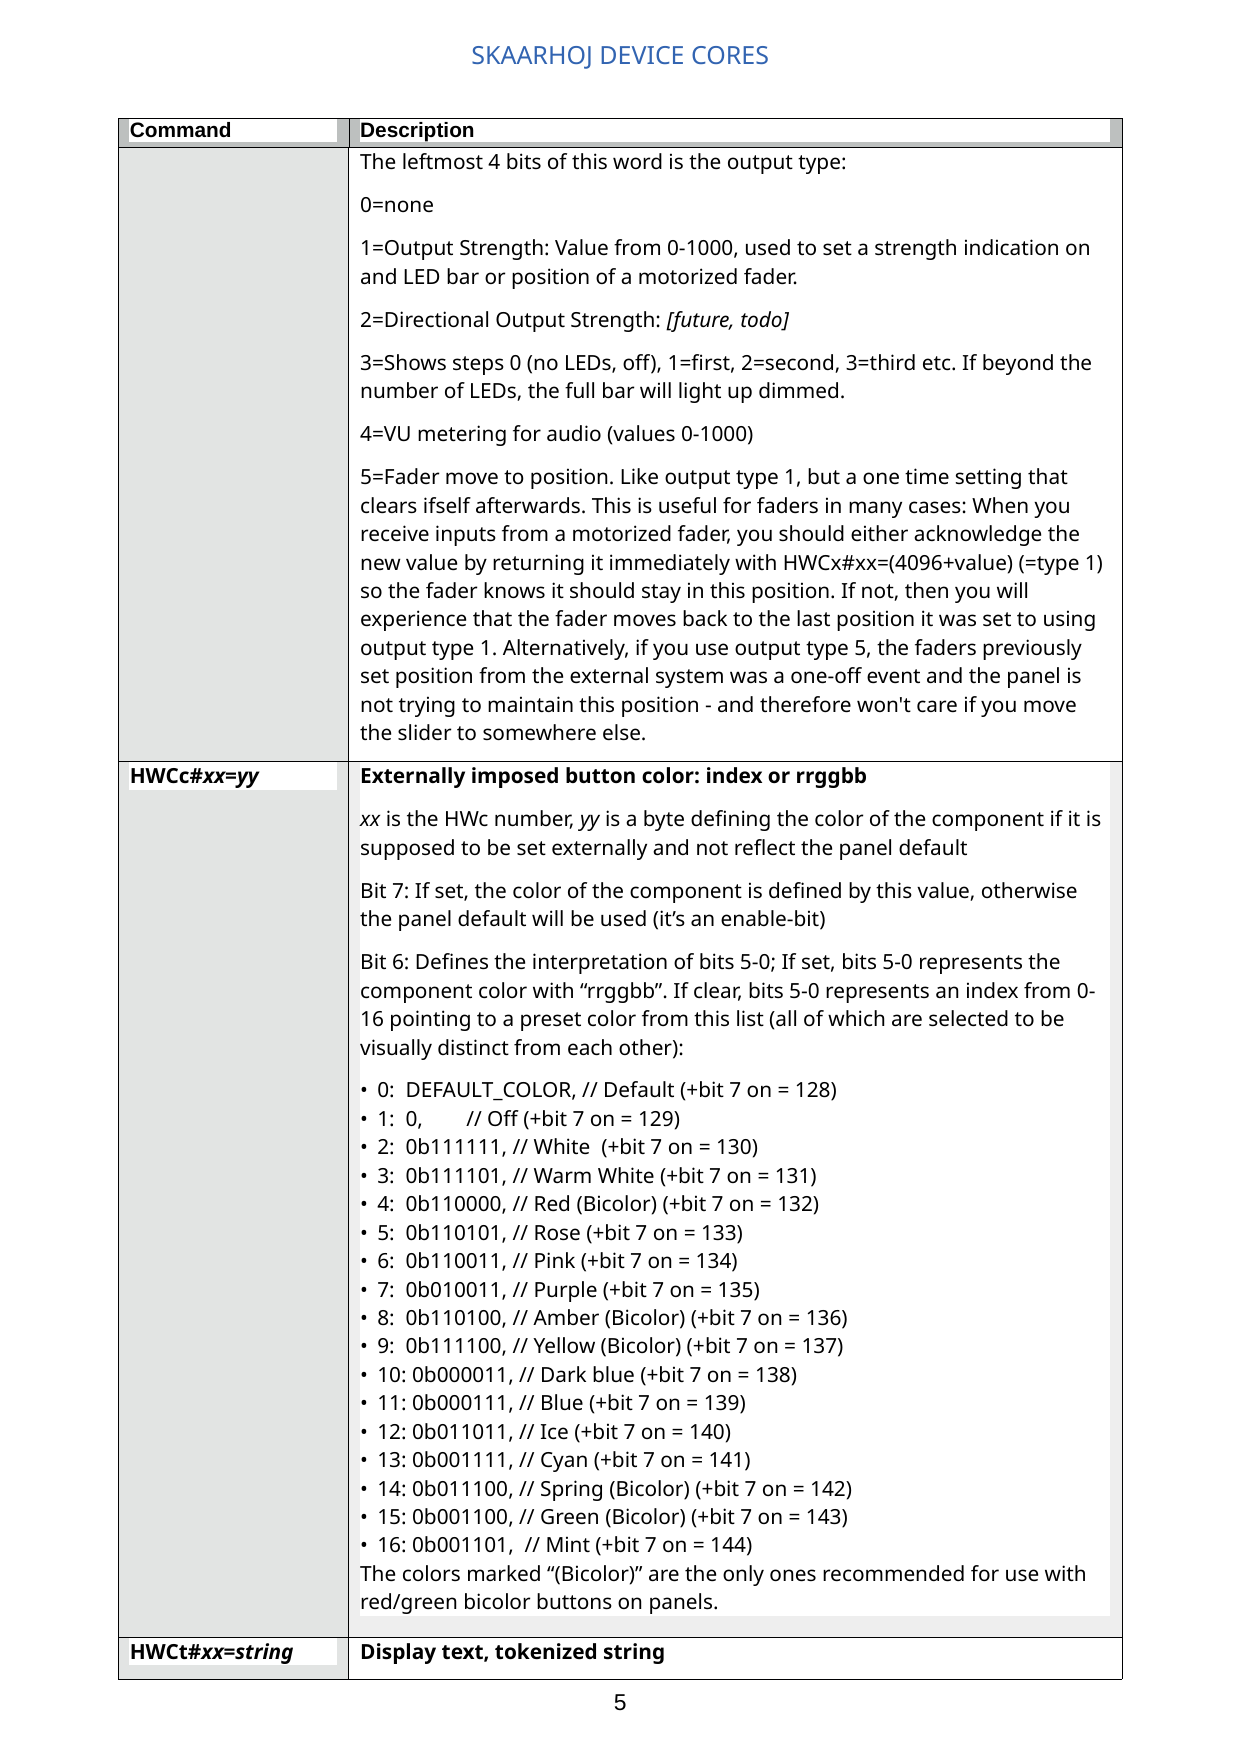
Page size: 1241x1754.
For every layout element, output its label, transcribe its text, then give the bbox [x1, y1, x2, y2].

table_cell The leftmost 4 bits of this word is the output type: 0=none 1=Output Strength: Value from 0-1000, used to set a strength indication on and LED bar or position of a motorized fader. 2=Directional Output Strength: [future, todo] 3=Shows steps 0 (no LEDs, off), 1=first, 2=second, 3=third etc. If beyond the number of LEDs, the full bar will light up dimmed. 4=VU metering for audio (values 0-1000) 5=Fader move to position. Like output type 1, but a one time setting that clears ifself afterwards. This is useful for faders in many cases: When you receive inputs from a motorized fader, you should either acknowledge the new value by returning it immediately with HWCx#xx=(4096+value) (=type 1) so the fader knows it should stay in this position. If not, then you will experience that the fader moves back to the last position it was set to using output type 1. Alternatively, if you use output type 5, the faders previously set position from the external system was a one-off event and the panel is not trying to maintain this position - and therefore won't care if you move the slider to somewhere else. [349, 148, 1122, 761]
table_cell HWCt#xx=string [119, 1638, 348, 1679]
table_cell HWCc#xx=yy [119, 762, 348, 1637]
table_cell Externally imposed button color: index or rrggbb xx is the HWc number, yy is a byte defining the color of the component if it is supposed to be set externally and not reflect the panel default Bit 7: If set, the color of the component is defined by this value, otherwise the panel default will be used (it’s an enable-bit) Bit 6: Defines the interpretation of bits 5-0; If set, bits 5-0 represents the component color with “rrggbb”. If clear, bits 5-0 represents an index from 0-16 pointing to a preset color from this list (all of which are selected to be visually distinct from each other): 0: DEFAULT_COLOR, // Default (+bit 7 on = 128) 1: 0, // Off (+bit 7 on = 129) 2: 0b111111, // White (+bit 7 on = 130) 3: 0b111101, // Warm White (+bit 7 on = 131) 4: 0b110000, // Red (Bicolor) (+bit 7 on = 132) 5: 0b110101, // Rose (+bit 7 on = 133) 6: 0b110011, // Pink (+bit 7 on = 134) 7: 0b010011, // Purple (+bit 7 on = 135) 8: 0b110100, // Amber (Bicolor) (+bit 7 on = 136) 9: 0b111100, // Yellow (Bicolor) (+bit 7 on = 137) 10: 0b000011, // Dark blue (+bit 7 on = 138) 11: 0b000111, // Blue (+bit 7 on = 139) 12: 0b011011, // Ice (+bit 7 on = 140) 13: 0b001111, // Cyan (+bit 7 on = 141) 14: 0b011100, // Spring (Bicolor) (+bit 7 on = 142) 15: 0b001100, // Green (Bicolor) (+bit 7 on = 143) 16: 0b001101, // Mint (+bit 7 on = 144) The colors marked “(Bicolor)” are the only ones recommended for use with red/green bicolor buttons on panels. [349, 762, 1122, 1637]
table_header Description [350, 119, 1122, 147]
table_cell [119, 148, 348, 761]
table_header Command [119, 119, 349, 147]
